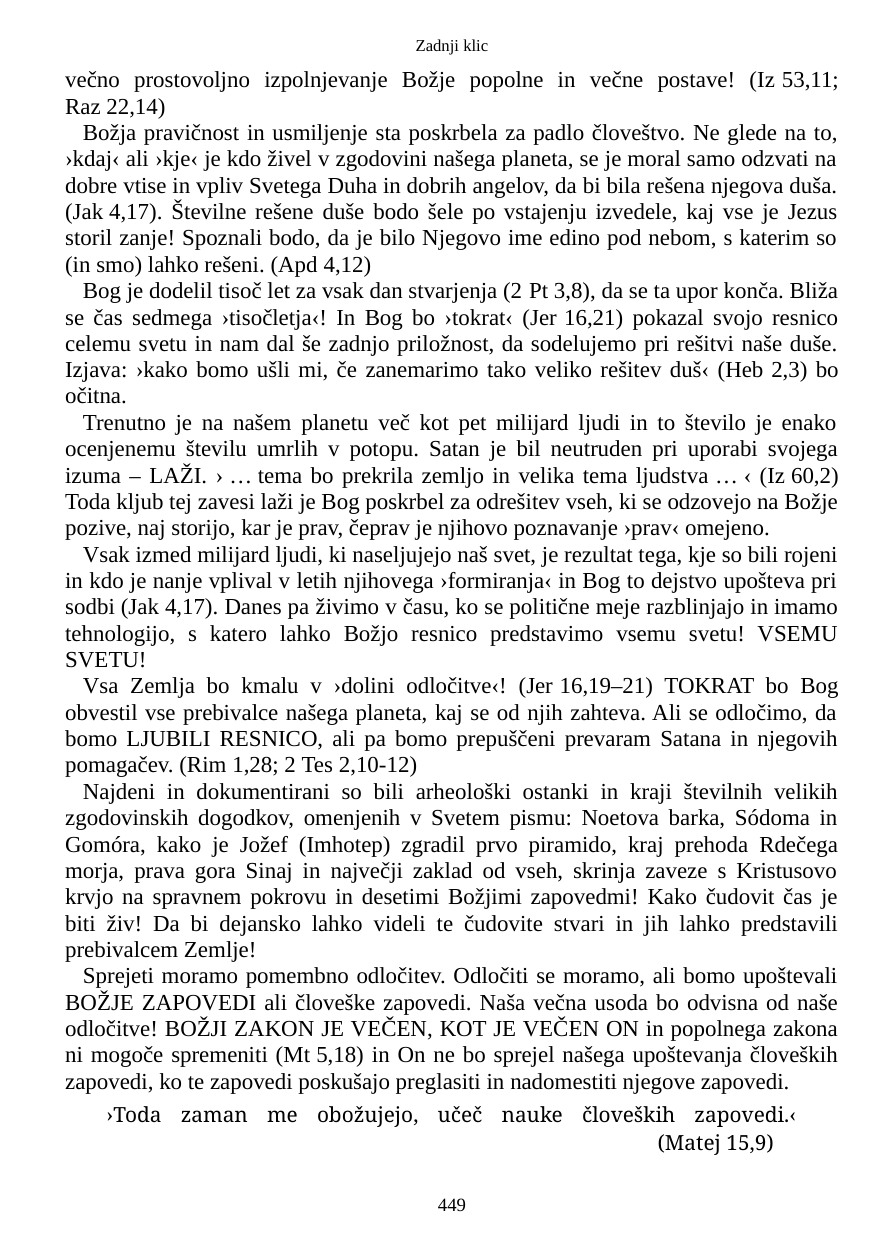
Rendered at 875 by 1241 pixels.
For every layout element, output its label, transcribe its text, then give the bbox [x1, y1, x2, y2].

text Božja pravičnost in usmiljenje sta poskrbela za padlo človeštvo. Ne glede na to, ›kdaj‹ ali ›kje‹ je kdo živel v zgodovini našega planeta, se je moral samo odzvati na dobre vtise in vpliv Svetega Duha in dobrih angelov, da bi bila rešena njegova duša. (Jak 4,17). Številne rešene duše bodo šele po vstajenju izvedele, kaj vse je Jezus storil zanje! Spoznali bodo, da je bilo Njegovo ime edino pod nebom, s katerim so (in smo) lahko rešeni. (Apd 4,12) [65, 119, 839, 277]
text Sprejeti moramo pomembno odločitev. Odločiti se moramo, ali bomo upoštevali BOŽJE ZAPOVEDI ali človeške zapovedi. Naša večna usoda bo odvisna od naše odločitve! BOŽJI ZAKON JE VEČEN, KOT JE VEČEN ON in popolnega zakona ni mogoče spremeniti (Mt 5,18) in On ne bo sprejel našega upoštevanja človeških zapovedi, ko te zapovedi poskušajo preglasiti in nadomestiti njegove zapovedi. [65, 962, 839, 1094]
text ›Toda zaman me obožujejo, učeč nauke človeških zapovedi.‹ (Matej 15,9) [106, 1100, 797, 1157]
text Bog je dodelil tisoč let za vsak dan stvarjenja (2 Pt 3,8), da se ta upor konča. Bliža se čas sedmega ›tisočletja‹! In Bog bo ›tokrat‹ (Jer 16,21) pokazal svojo resnico celemu svetu in nam dal še zadnjo priložnost, da sodelujemo pri rešitvi naše duše. Izjava: ›kako bomo ušli mi, če zanemarimo tako veliko rešitev duš‹ (Heb 2,3) bo očitna. [65, 277, 839, 409]
text Vsa Zemlja bo kmalu v ›dolini odločitve‹! (Jer 16,19–21) TOKRAT bo Bog obvestil vse prebivalce našega planeta, kaj se od njih zahteva. Ali se odločimo, da bomo LJUBILI RESNICO, ali pa bomo prepuščeni prevaram Satana in njegovih pomagačev. (Rim 1,28; 2 Tes 2,10-12) [65, 672, 839, 778]
text večno prostovoljno izpolnjevanje Božje popolne in večne postave! (Iz 53,11; Raz 22,14) [65, 66, 839, 119]
text Vsak izmed milijard ljudi, ki naseljujejo naš svet, je rezultat tega, kje so bili rojeni in kdo je nanje vplival v letih njihovega ›formiranja‹ in Bog to dejstvo upošteva pri sodbi (Jak 4,17). Danes pa živimo v času, ko se politične meje razblinjajo in imamo tehnologijo, s katero lahko Božjo resnico predstavimo vsemu svetu! VSEMU SVETU! [65, 541, 839, 672]
text Trenutno je na našem planetu več kot pet milijard ljudi in to število je enako ocenjenemu številu umrlih v potopu. Satan je bil neutruden pri uporabi svojega izuma – LAŽI. › … tema bo prekrila zemljo in velika tema ljudstva … ‹ (Iz 60,2) Toda kljub tej zavesi laži je Bog poskrbel za odrešitev vseh, ki se odzovejo na Božje pozive, naj storijo, kar je prav, čeprav je njihovo poznavanje ›prav‹ omejeno. [65, 409, 839, 541]
text Najdeni in dokumentirani so bili arheološki ostanki in kraji številnih velikih zgodovinskih dogodkov, omenjenih v Svetem pismu: Noetova barka, Sódoma in Gomóra, kako je Jožef (Imhotep) zgradil prvo piramido, kraj prehoda Rdečega morja, prava gora Sinaj in največji zaklad od vseh, skrinja zaveze s Kristusovo krvjo na spravnem pokrovu in desetimi Božjimi zapovedmi! Kako čudovit čas je biti živ! Da bi dejansko lahko videli te čudovite stvari in jih lahko predstavili prebivalcem Zemlje! [65, 778, 839, 962]
